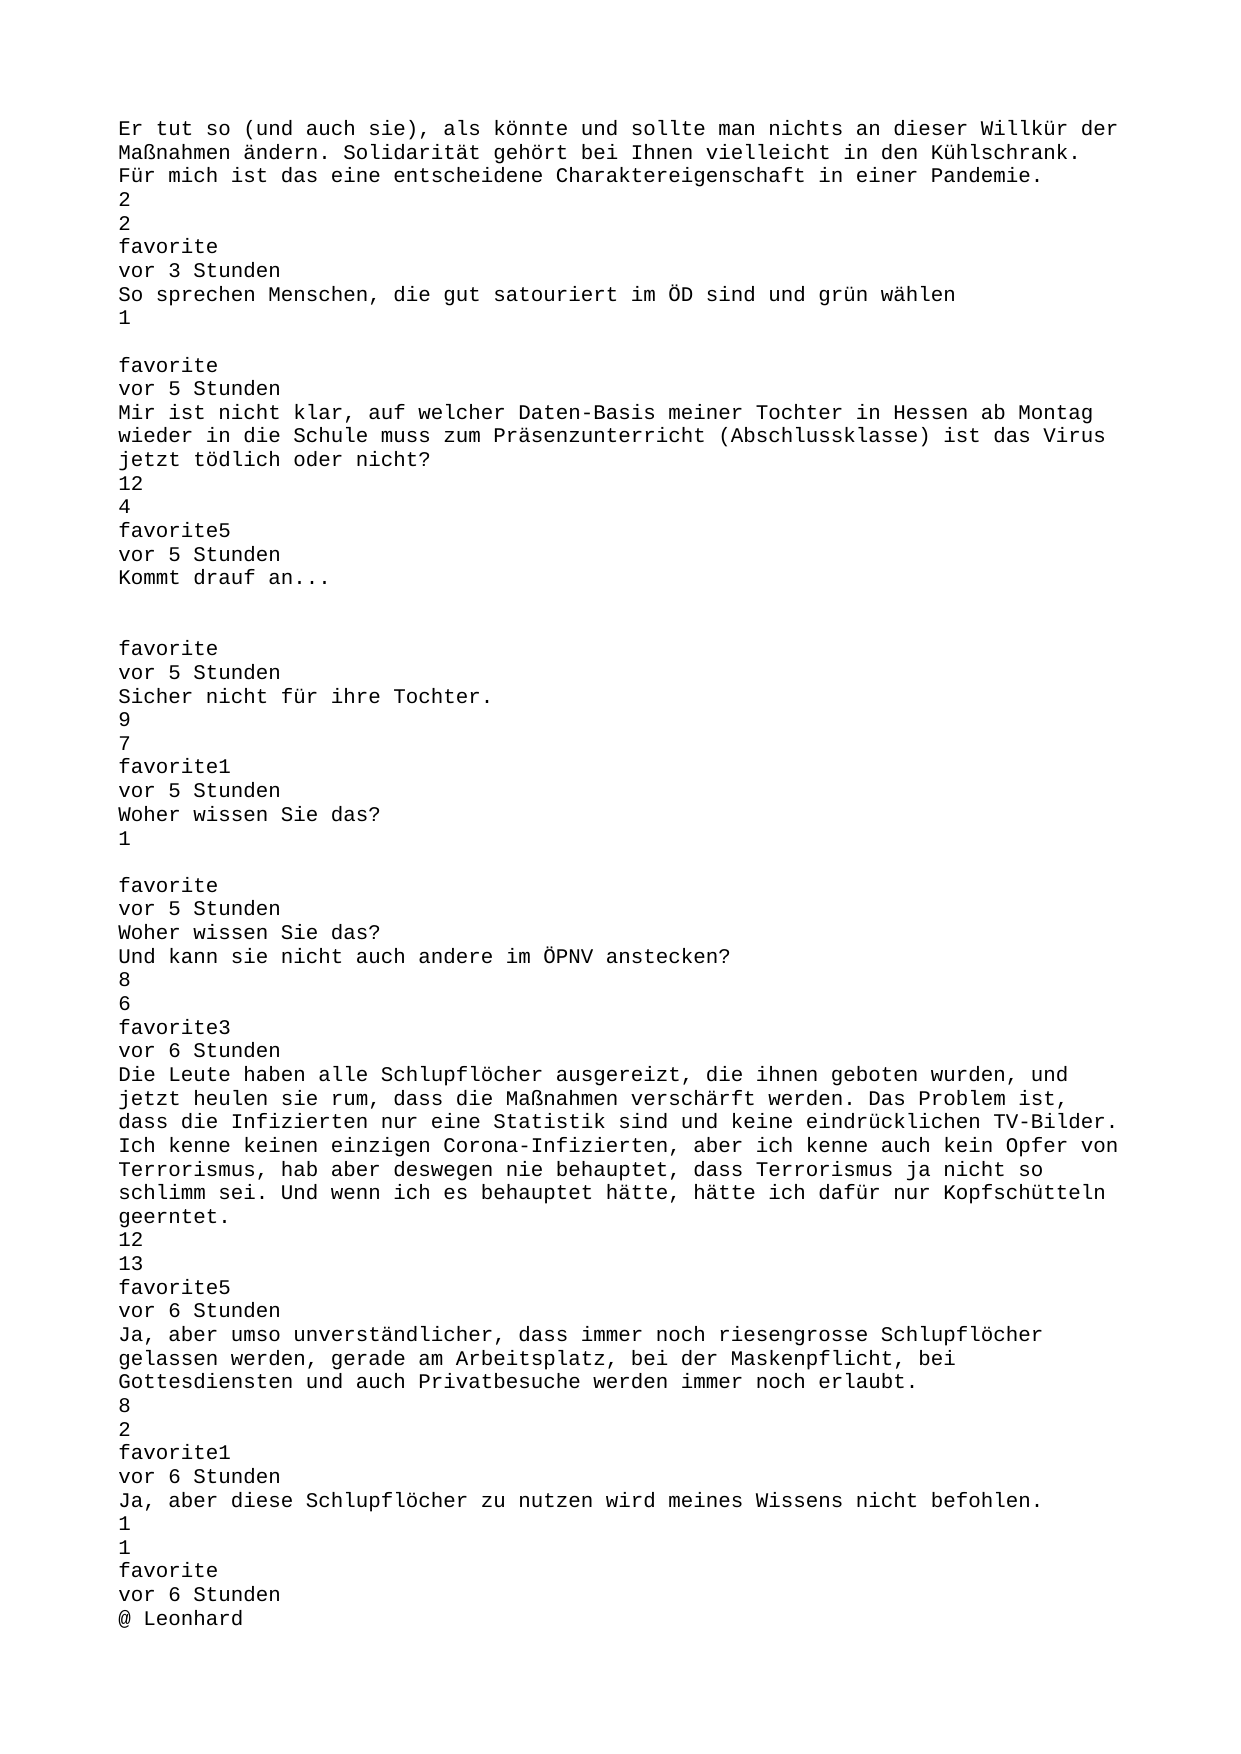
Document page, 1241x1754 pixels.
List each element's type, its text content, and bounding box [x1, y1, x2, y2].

text 1 [118, 307, 1122, 331]
text Sicher nicht für ihre Tochter. [118, 686, 1122, 709]
text 8 [118, 969, 1122, 993]
text 2 [118, 1419, 1122, 1442]
text 8 [118, 1395, 1122, 1419]
text 1 [118, 1513, 1122, 1537]
text Und kann sie nicht auch andere im ÖPNV anstecken? [118, 946, 1122, 969]
text favorite [118, 875, 1122, 898]
text favorite1 [118, 757, 1122, 780]
text favorite5 [118, 520, 1122, 544]
text 4 [118, 496, 1122, 520]
text Er tut so (und auch sie), als könnte und sollte man nichts an dieser Willkür der Maßnahmen ändern. Solidarität gehört bei Ihnen vielleicht in den Kühlschrank. Für mich ist das eine entscheidene Charaktereigenschaft in einer Pandemie. [118, 118, 1122, 189]
text Woher wissen Sie das? [118, 804, 1122, 827]
text vor 6 Stunden [118, 1584, 1122, 1608]
text So sprechen Menschen, die gut satouriert im ÖD sind und grün wählen [118, 284, 1122, 307]
text vor 5 Stunden [118, 378, 1122, 402]
text vor 5 Stunden [118, 780, 1122, 804]
text 1 [118, 827, 1122, 851]
text favorite3 [118, 1017, 1122, 1040]
text vor 5 Stunden [118, 662, 1122, 686]
text favorite1 [118, 1442, 1122, 1466]
text 13 [118, 1253, 1122, 1277]
text 1 [118, 1537, 1122, 1561]
text favorite [118, 236, 1122, 260]
text 2 [118, 189, 1122, 213]
text vor 5 Stunden [118, 544, 1122, 567]
text 6 [118, 993, 1122, 1017]
text Ja, aber umso unverständlicher, dass immer noch riesengrosse Schlupflöcher gelassen werden, gerade am Arbeitsplatz, bei der Maskenpflicht, bei Gottesdiensten und auch Privatbesuche werden immer noch erlaubt. [118, 1324, 1122, 1395]
text 12 [118, 1229, 1122, 1253]
text vor 3 Stunden [118, 260, 1122, 284]
text favorite [118, 354, 1122, 378]
text Die Leute haben alle Schlupflöcher ausgereizt, die ihnen geboten wurden, und jetzt heulen sie rum, dass die Maßnahmen verschärft werden. Das Problem ist, dass die Infizierten nur eine Statistik sind und keine eindrücklichen TV-Bilder. Ich kenne keinen einzigen Corona-Infizierten, aber ich kenne auch kein Opfer von Terrorismus, hab aber deswegen nie behauptet, dass Terrorismus ja nicht so schlimm sei. Und wenn ich es behauptet hätte, hätte ich dafür nur Kopfschütteln geerntet. [118, 1064, 1122, 1229]
text 7 [118, 733, 1122, 757]
text Woher wissen Sie das? [118, 922, 1122, 946]
text favorite [118, 1561, 1122, 1584]
text vor 6 Stunden [118, 1300, 1122, 1324]
text @ Leonhard [118, 1608, 1122, 1631]
text 12 [118, 473, 1122, 496]
text Mir ist nicht klar, auf welcher Daten-Basis meiner Tochter in Hessen ab Montag wieder in die Schule muss zum Präsenzunterricht (Abschlussklasse) ist das Virus jetzt tödlich oder nicht? [118, 402, 1122, 473]
text vor 6 Stunden [118, 1040, 1122, 1064]
text Kommt drauf an... [118, 567, 1122, 591]
text vor 6 Stunden [118, 1466, 1122, 1489]
text 9 [118, 709, 1122, 733]
text favorite5 [118, 1277, 1122, 1300]
text 2 [118, 213, 1122, 236]
text favorite [118, 638, 1122, 662]
text vor 5 Stunden [118, 898, 1122, 922]
text Ja, aber diese Schlupflöcher zu nutzen wird meines Wissens nicht befohlen. [118, 1489, 1122, 1513]
